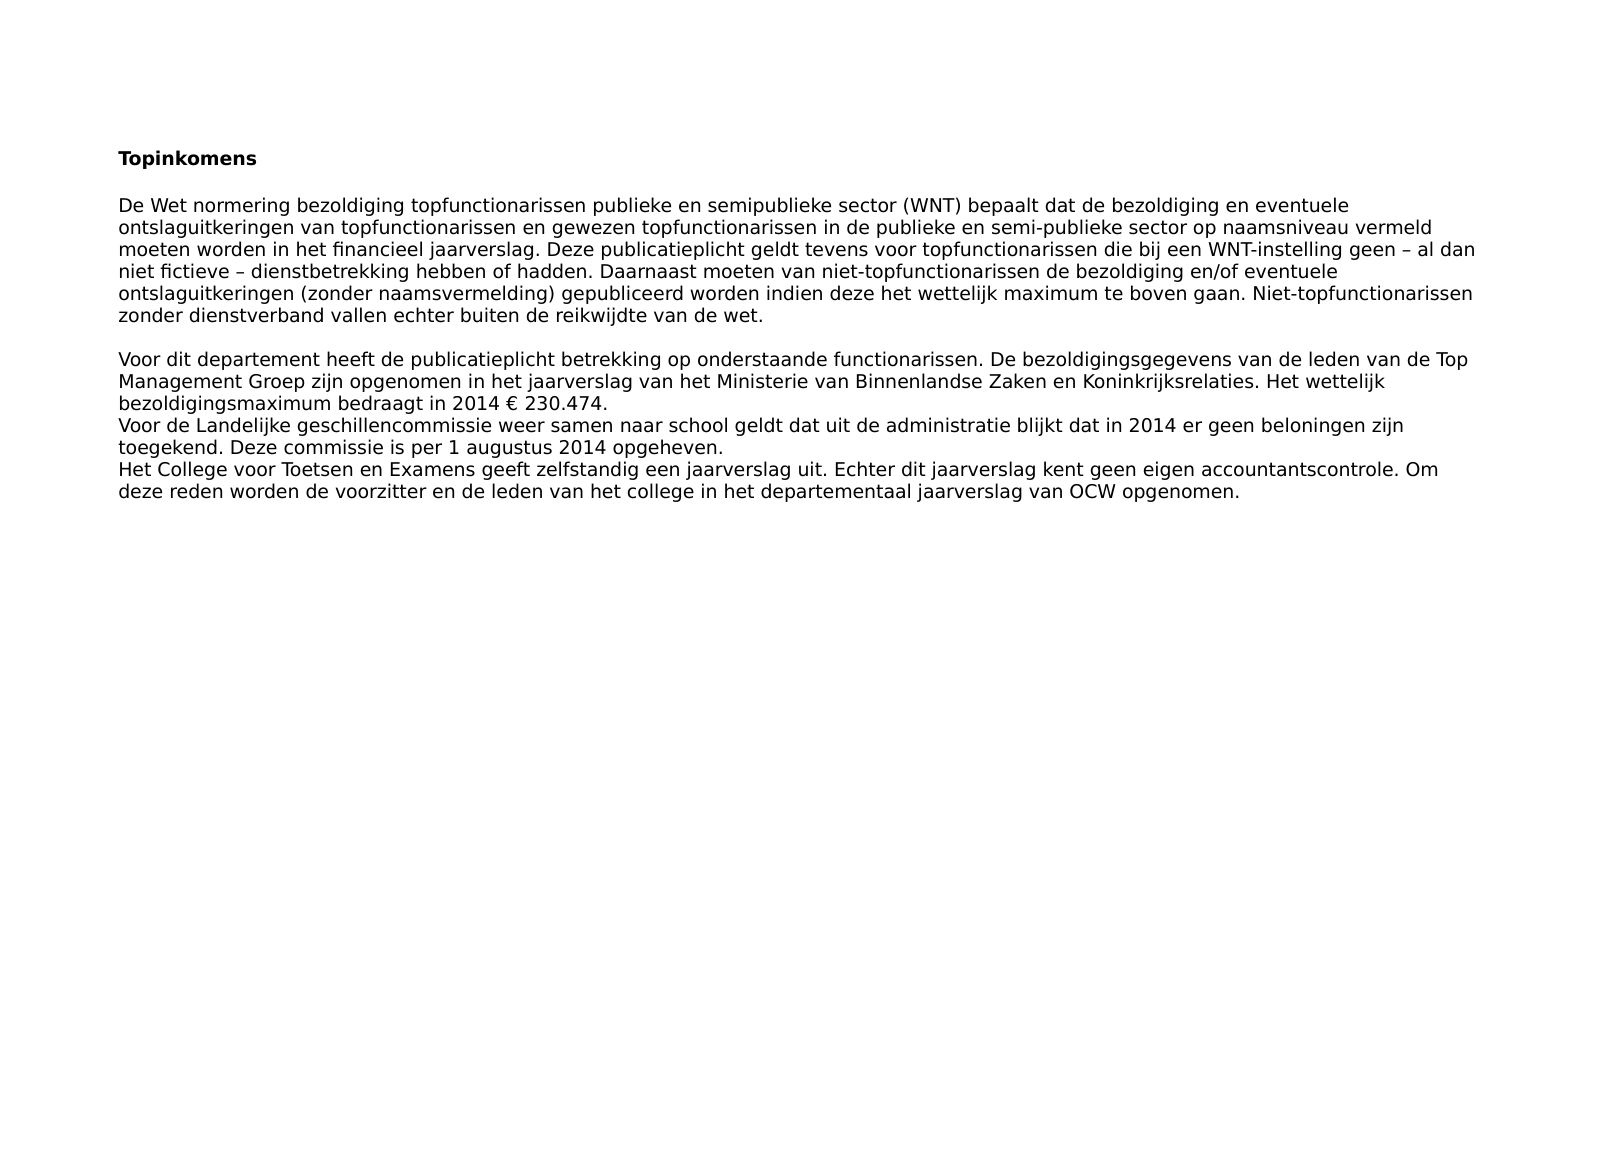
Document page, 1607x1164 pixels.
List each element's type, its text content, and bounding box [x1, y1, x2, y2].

text Voor de Landelijke geschillencommissie weer samen naar school geldt dat uit de administratie blijkt dat in 2014 er geen beloningen zijn toegekend. Deze commissie is per 1 augustus 2014 opgeheven. [118, 415, 1488, 459]
text De Wet normering bezoldiging topfunctionarissen publieke en semipublieke sector (WNT) bepaalt dat de bezoldiging en eventuele ontslaguitkeringen van topfunctionarissen en gewezen topfunctionarissen in de publieke en semi-publieke sector op naamsniveau vermeld moeten worden in het financieel jaarverslag. Deze publicatieplicht geldt tevens voor topfunctionarissen die bij een WNT-instelling geen – al dan niet fictieve – dienstbetrekking hebben of hadden. Daarnaast moeten van niet-topfunctionarissen de bezoldiging en/of eventuele ontslaguitkeringen (zonder naamsvermelding) gepubliceerd worden indien deze het wettelijk maximum te boven gaan. Niet-topfunctionarissen zonder dienstverband vallen echter buiten de reikwijdte van de wet. [118, 195, 1488, 327]
text Voor dit departement heeft de publicatieplicht betrekking op onderstaande functionarissen. De bezoldigingsgegevens van de leden van de Top Management Groep zijn opgenomen in het jaarverslag van het Ministerie van Binnenlandse Zaken en Koninkrijksrelaties. Het wettelijk bezoldigingsmaximum bedraagt in 2014 € 230.474. [118, 349, 1488, 415]
subtitle Topinkomens [118, 148, 1488, 170]
text Het College voor Toetsen en Examens geeft zelfstandig een jaarverslag uit. Echter dit jaarverslag kent geen eigen accountantscontrole. Om deze reden worden de voorzitter en de leden van het college in het departementaal jaarverslag van OCW opgenomen. [118, 459, 1488, 503]
